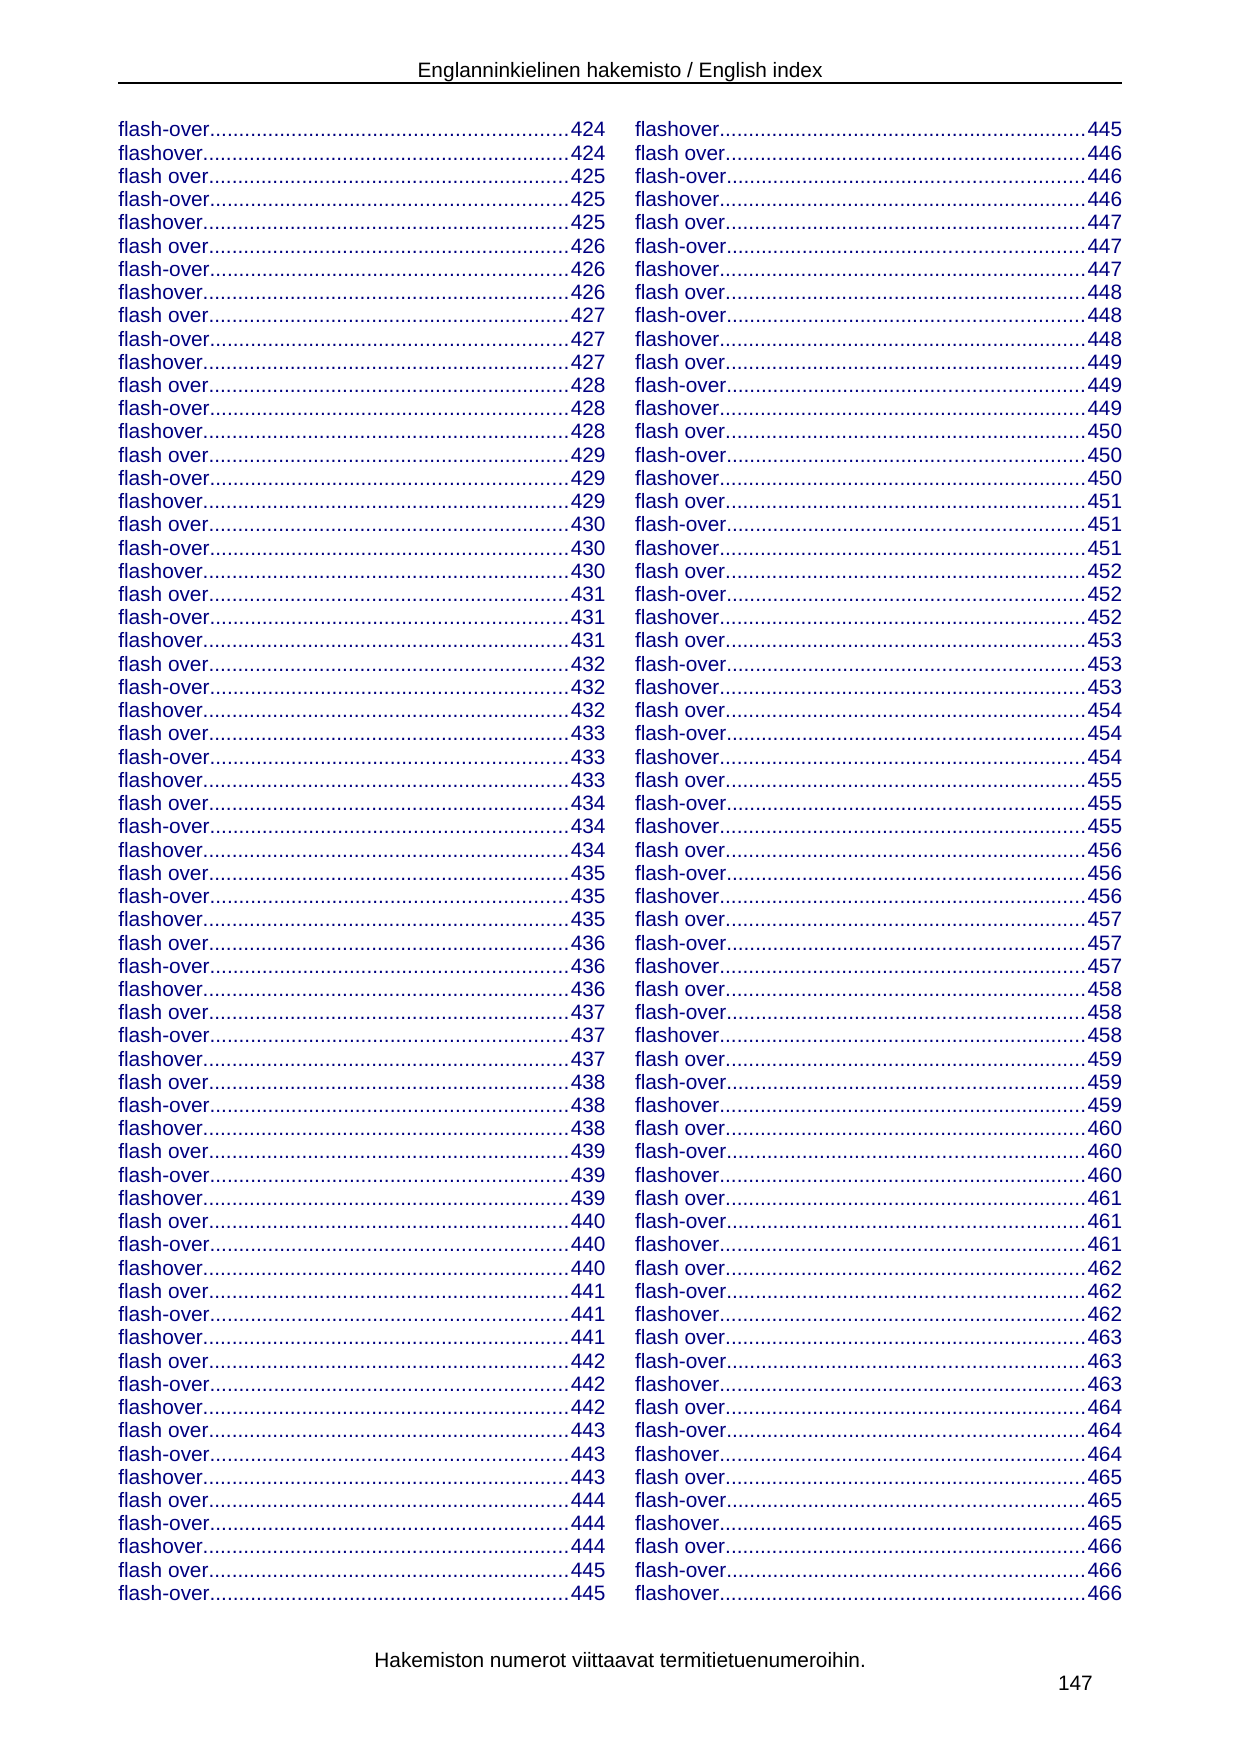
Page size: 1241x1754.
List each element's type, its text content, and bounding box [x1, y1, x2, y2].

text flashover 462 [635, 1303, 1122, 1326]
text flashover 461 [635, 1233, 1122, 1256]
text flash over 461 [635, 1187, 1122, 1210]
text flash over 464 [635, 1396, 1122, 1419]
text flash-over 427 [118, 327, 605, 350]
text flash over 432 [118, 652, 605, 676]
text flash-over 426 [118, 257, 605, 281]
text flash over 438 [118, 1070, 605, 1094]
text flash over 457 [635, 908, 1122, 931]
text flash-over 433 [118, 745, 605, 768]
text flash over 460 [635, 1117, 1122, 1140]
text flash over 455 [635, 768, 1122, 792]
text flashover 447 [635, 257, 1122, 281]
text flash-over 445 [118, 1581, 605, 1605]
text flashover 455 [635, 815, 1122, 838]
text flash-over 455 [635, 792, 1122, 815]
text flash over 462 [635, 1256, 1122, 1279]
text flash-over 456 [635, 861, 1122, 884]
text flashover 440 [118, 1256, 605, 1279]
text flash-over 429 [118, 466, 605, 490]
text flash over 448 [635, 281, 1122, 304]
text flash-over 450 [635, 443, 1122, 466]
text flash-over 431 [118, 606, 605, 629]
text flash over 463 [635, 1326, 1122, 1349]
text flash-over 465 [635, 1488, 1122, 1512]
text flashover 446 [635, 188, 1122, 211]
text flash-over 438 [118, 1094, 605, 1117]
text flash-over 462 [635, 1279, 1122, 1303]
text flash-over 424 [118, 118, 605, 141]
text flashover 452 [635, 606, 1122, 629]
text flash-over 446 [635, 164, 1122, 188]
text flashover 436 [118, 977, 605, 1001]
text flashover 433 [118, 768, 605, 792]
text flashover 464 [635, 1442, 1122, 1465]
text flash over 437 [118, 1001, 605, 1024]
text flashover 459 [635, 1094, 1122, 1117]
text flashover 425 [118, 211, 605, 234]
text flashover 463 [635, 1372, 1122, 1396]
text flashover 434 [118, 838, 605, 861]
text flash-over 461 [635, 1210, 1122, 1233]
text flash-over 435 [118, 884, 605, 908]
text flash over 440 [118, 1210, 605, 1233]
text flashover 435 [118, 908, 605, 931]
text flash over 429 [118, 443, 605, 466]
text flashover 442 [118, 1396, 605, 1419]
text flash over 428 [118, 373, 605, 397]
text flash-over 436 [118, 954, 605, 977]
text flash over 446 [635, 141, 1122, 164]
text flash-over 439 [118, 1163, 605, 1187]
text flash-over 444 [118, 1512, 605, 1535]
text flash-over 464 [635, 1419, 1122, 1442]
text flash-over 451 [635, 513, 1122, 536]
text flash-over 425 [118, 188, 605, 211]
text flash over 451 [635, 490, 1122, 513]
text flash over 454 [635, 699, 1122, 722]
text flashover 432 [118, 699, 605, 722]
text flashover 431 [118, 629, 605, 652]
text flash-over 463 [635, 1349, 1122, 1372]
text flashover 430 [118, 559, 605, 583]
text flashover 448 [635, 327, 1122, 350]
text flash over 439 [118, 1140, 605, 1163]
text flash-over 428 [118, 397, 605, 420]
text flashover 437 [118, 1047, 605, 1070]
text flash over 443 [118, 1419, 605, 1442]
text flash over 447 [635, 211, 1122, 234]
text flashover 441 [118, 1326, 605, 1349]
text flash over 436 [118, 931, 605, 954]
text flash-over 449 [635, 373, 1122, 397]
text flash-over 453 [635, 652, 1122, 676]
text flashover 460 [635, 1163, 1122, 1187]
text flashover 439 [118, 1187, 605, 1210]
text flash over 433 [118, 722, 605, 745]
text flash over 430 [118, 513, 605, 536]
text flash over 431 [118, 583, 605, 606]
text flash over 453 [635, 629, 1122, 652]
text flash over 450 [635, 420, 1122, 443]
text flash over 427 [118, 304, 605, 327]
text flash over 445 [118, 1558, 605, 1581]
text flashover 453 [635, 676, 1122, 699]
text flash over 452 [635, 559, 1122, 583]
text flashover 424 [118, 141, 605, 164]
text flash-over 442 [118, 1372, 605, 1396]
text flash-over 432 [118, 676, 605, 699]
text flash-over 448 [635, 304, 1122, 327]
text flash-over 454 [635, 722, 1122, 745]
text flash-over 441 [118, 1303, 605, 1326]
text flash over 456 [635, 838, 1122, 861]
text flashover 457 [635, 954, 1122, 977]
text flash-over 440 [118, 1233, 605, 1256]
text flashover 443 [118, 1465, 605, 1488]
text flashover 451 [635, 536, 1122, 559]
text flash over 458 [635, 977, 1122, 1001]
text flashover 456 [635, 884, 1122, 908]
text flash over 441 [118, 1279, 605, 1303]
text flash over 435 [118, 861, 605, 884]
text flash over 465 [635, 1465, 1122, 1488]
text flash over 444 [118, 1488, 605, 1512]
text flash-over 443 [118, 1442, 605, 1465]
text flashover 450 [635, 466, 1122, 490]
text flash-over 459 [635, 1070, 1122, 1094]
text flashover 454 [635, 745, 1122, 768]
text flashover 427 [118, 350, 605, 373]
text flash-over 447 [635, 234, 1122, 257]
text flash-over 457 [635, 931, 1122, 954]
text flashover 428 [118, 420, 605, 443]
text flash over 466 [635, 1535, 1122, 1558]
text flash-over 466 [635, 1558, 1122, 1581]
text flash-over 437 [118, 1024, 605, 1047]
text flashover 465 [635, 1512, 1122, 1535]
text flashover 444 [118, 1535, 605, 1558]
text flashover 445 [635, 118, 1122, 141]
text flashover 466 [635, 1581, 1122, 1605]
text flash-over 458 [635, 1001, 1122, 1024]
text flash over 426 [118, 234, 605, 257]
text flashover 426 [118, 281, 605, 304]
text flash over 442 [118, 1349, 605, 1372]
text flashover 458 [635, 1024, 1122, 1047]
text flashover 449 [635, 397, 1122, 420]
text flashover 438 [118, 1117, 605, 1140]
text flash-over 430 [118, 536, 605, 559]
text flash over 459 [635, 1047, 1122, 1070]
text flashover 429 [118, 490, 605, 513]
text flash over 449 [635, 350, 1122, 373]
text flash-over 460 [635, 1140, 1122, 1163]
text flash over 434 [118, 792, 605, 815]
text flash over 425 [118, 164, 605, 188]
text flash-over 434 [118, 815, 605, 838]
text flash-over 452 [635, 583, 1122, 606]
